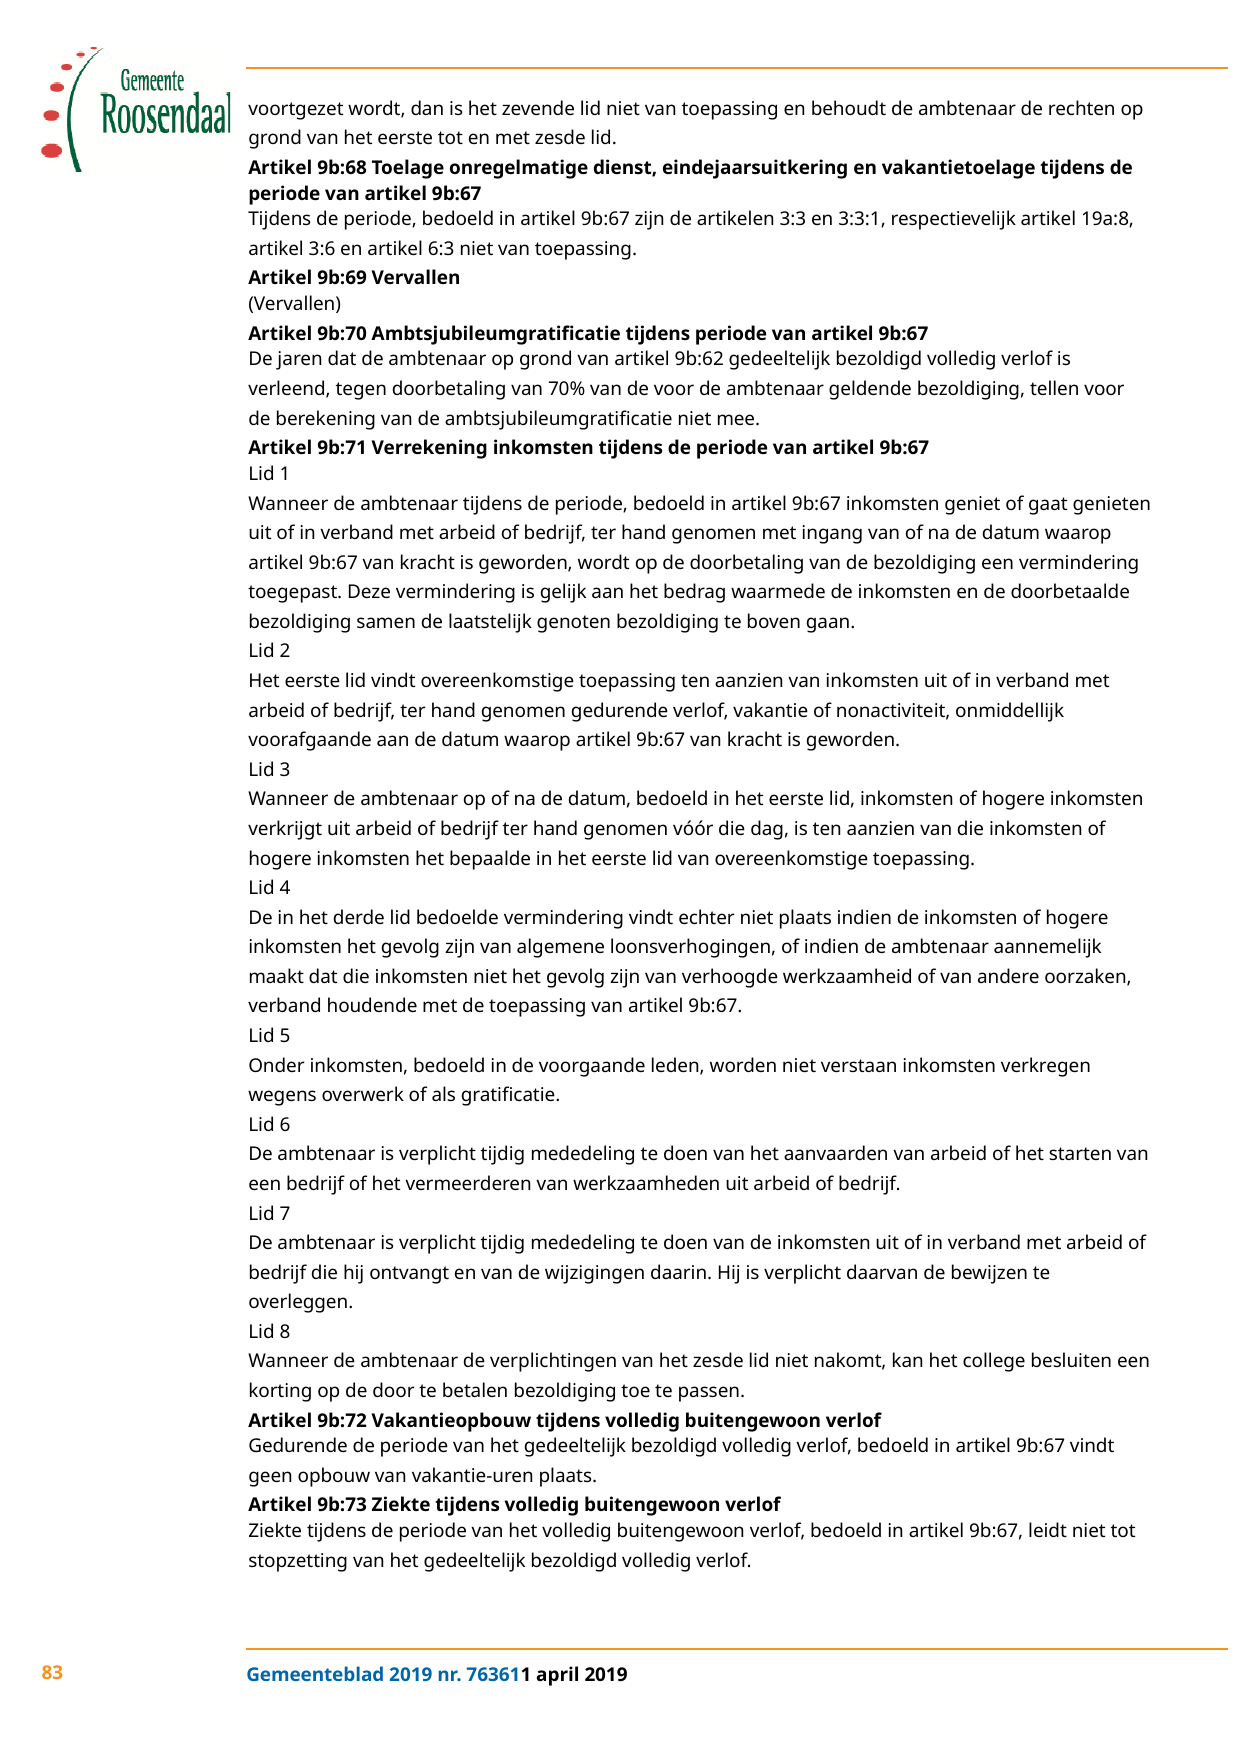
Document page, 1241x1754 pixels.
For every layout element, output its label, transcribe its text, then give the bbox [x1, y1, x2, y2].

text voortgezet wordt, dan is het zevende lid niet van toepassing en behoudt de ambtenaar de rechten op grond van het eerste tot en met zesde lid. [248, 95, 1152, 150]
text De ambtenaar is verplicht tijdig mededeling te doen van het aanvaarden van arbeid of het starten van een bedrijf of het vermeerderen van werkzaamheden uit arbeid of bedrijf. [248, 1141, 1152, 1196]
text Lid 3 [248, 756, 1152, 782]
text Het eerste lid vindt overeenkomstige toepassing ten aanzien van inkomsten uit of in verband met arbeid of bedrijf, ter hand genomen gedurende verlof, vakantie of nonactiviteit, onmiddellijk voorafgaande aan de datum waarop artikel 9b:67 van kracht is geworden. [248, 667, 1152, 752]
text Artikel 9b:72 Vakantieopbouw tijdens volledig buitengewoon verlof [248, 1407, 1152, 1432]
text Gedurende de periode van het gedeeltelijk bezoldigd volledig verlof, bedoeld in artikel 9b:67 vindt geen opbouw van vakantie-uren plaats. [248, 1432, 1152, 1488]
text Artikel 9b:70 Ambtsjubileumgratificatie tijdens periode van artikel 9b:67 [248, 320, 1152, 346]
text Ziekte tijdens de periode van het volledig buitengewoon verlof, bedoeld in artikel 9b:67, leidt niet tot stopzetting van het gedeeltelijk bezoldigd volledig verlof. [248, 1517, 1152, 1573]
text Tijdens de periode, bedoeld in artikel 9b:67 zijn de artikelen 3:3 en 3:3:1, respectievelijk artikel 19a:8, artikel 3:6 en artikel 6:3 niet van toepassing. [248, 205, 1152, 261]
text De in het derde lid bedoelde vermindering vindt echter niet plaats indien de inkomsten of hogere inkomsten het gevolg zijn van algemene loonsverhogingen, of indien de ambtenaar aannemelijk maakt dat die inkomsten niet het gevolg zijn van verhoogde werkzaamheid of van andere oorzaken, verband houdende met de toepassing van artikel 9b:67. [248, 904, 1152, 1018]
text Lid 1 [248, 460, 1152, 486]
text Lid 8 [248, 1318, 1152, 1344]
text Lid 5 [248, 1022, 1152, 1048]
text De jaren dat de ambtenaar op grond van artikel 9b:62 gedeeltelijk bezoldigd volledig verlof is verleend, tegen doorbetaling van 70% van de voor de ambtenaar geldende bezoldiging, tellen voor de berekening van de ambtsjubileumgratificatie niet mee. [248, 346, 1152, 431]
text Artikel 9b:73 Ziekte tijdens volledig buitengewoon verlof [248, 1492, 1152, 1517]
picture [41, 47, 231, 172]
text (Vervallen) [248, 290, 1152, 316]
text Artikel 9b:71 Verrekening inkomsten tijdens de periode van artikel 9b:67 [248, 434, 1152, 460]
text Wanneer de ambtenaar tijdens de periode, bedoeld in artikel 9b:67 inkomsten geniet of gaat genieten uit of in verband met arbeid of bedrijf, ter hand genomen met ingang van of na de datum waarop artikel 9b:67 van kracht is geworden, wordt op de doorbetaling van de bezoldiging een vermindering toegepast. Deze vermindering is gelijk aan het bedrag waarmede de inkomsten en de doorbetaalde bezoldiging samen de laatstelijk genoten bezoldiging te boven gaan. [248, 490, 1152, 634]
text Artikel 9b:69 Vervallen [248, 264, 1152, 290]
text Onder inkomsten, bedoeld in de voorgaande leden, worden niet verstaan inkomsten verkregen wegens overwerk of als gratificatie. [248, 1052, 1152, 1107]
text Lid 4 [248, 874, 1152, 900]
text Wanneer de ambtenaar de verplichtingen van het zesde lid niet nakomt, kan het college besluiten een korting op de door te betalen bezoldiging toe te passen. [248, 1348, 1152, 1403]
text Lid 7 [248, 1200, 1152, 1225]
text Wanneer de ambtenaar op of na de datum, bedoeld in het eerste lid, inkomsten of hogere inkomsten verkrijgt uit arbeid of bedrijf ter hand genomen vóór die dag, is ten aanzien van die inkomsten of hogere inkomsten het bepaalde in het eerste lid van overeenkomstige toepassing. [248, 786, 1152, 870]
text Lid 2 [248, 638, 1152, 663]
text Artikel 9b:68 Toelage onregelmatige dienst, eindejaarsuitkering en vakantietoelage tijdens de periode van artikel 9b:67 [248, 154, 1152, 205]
text Lid 6 [248, 1111, 1152, 1137]
text De ambtenaar is verplicht tijdig mededeling te doen van de inkomsten uit of in verband met arbeid of bedrijf die hij ontvangt en van de wijzigingen daarin. Hij is verplicht daarvan de bewijzen te overleggen. [248, 1229, 1152, 1314]
